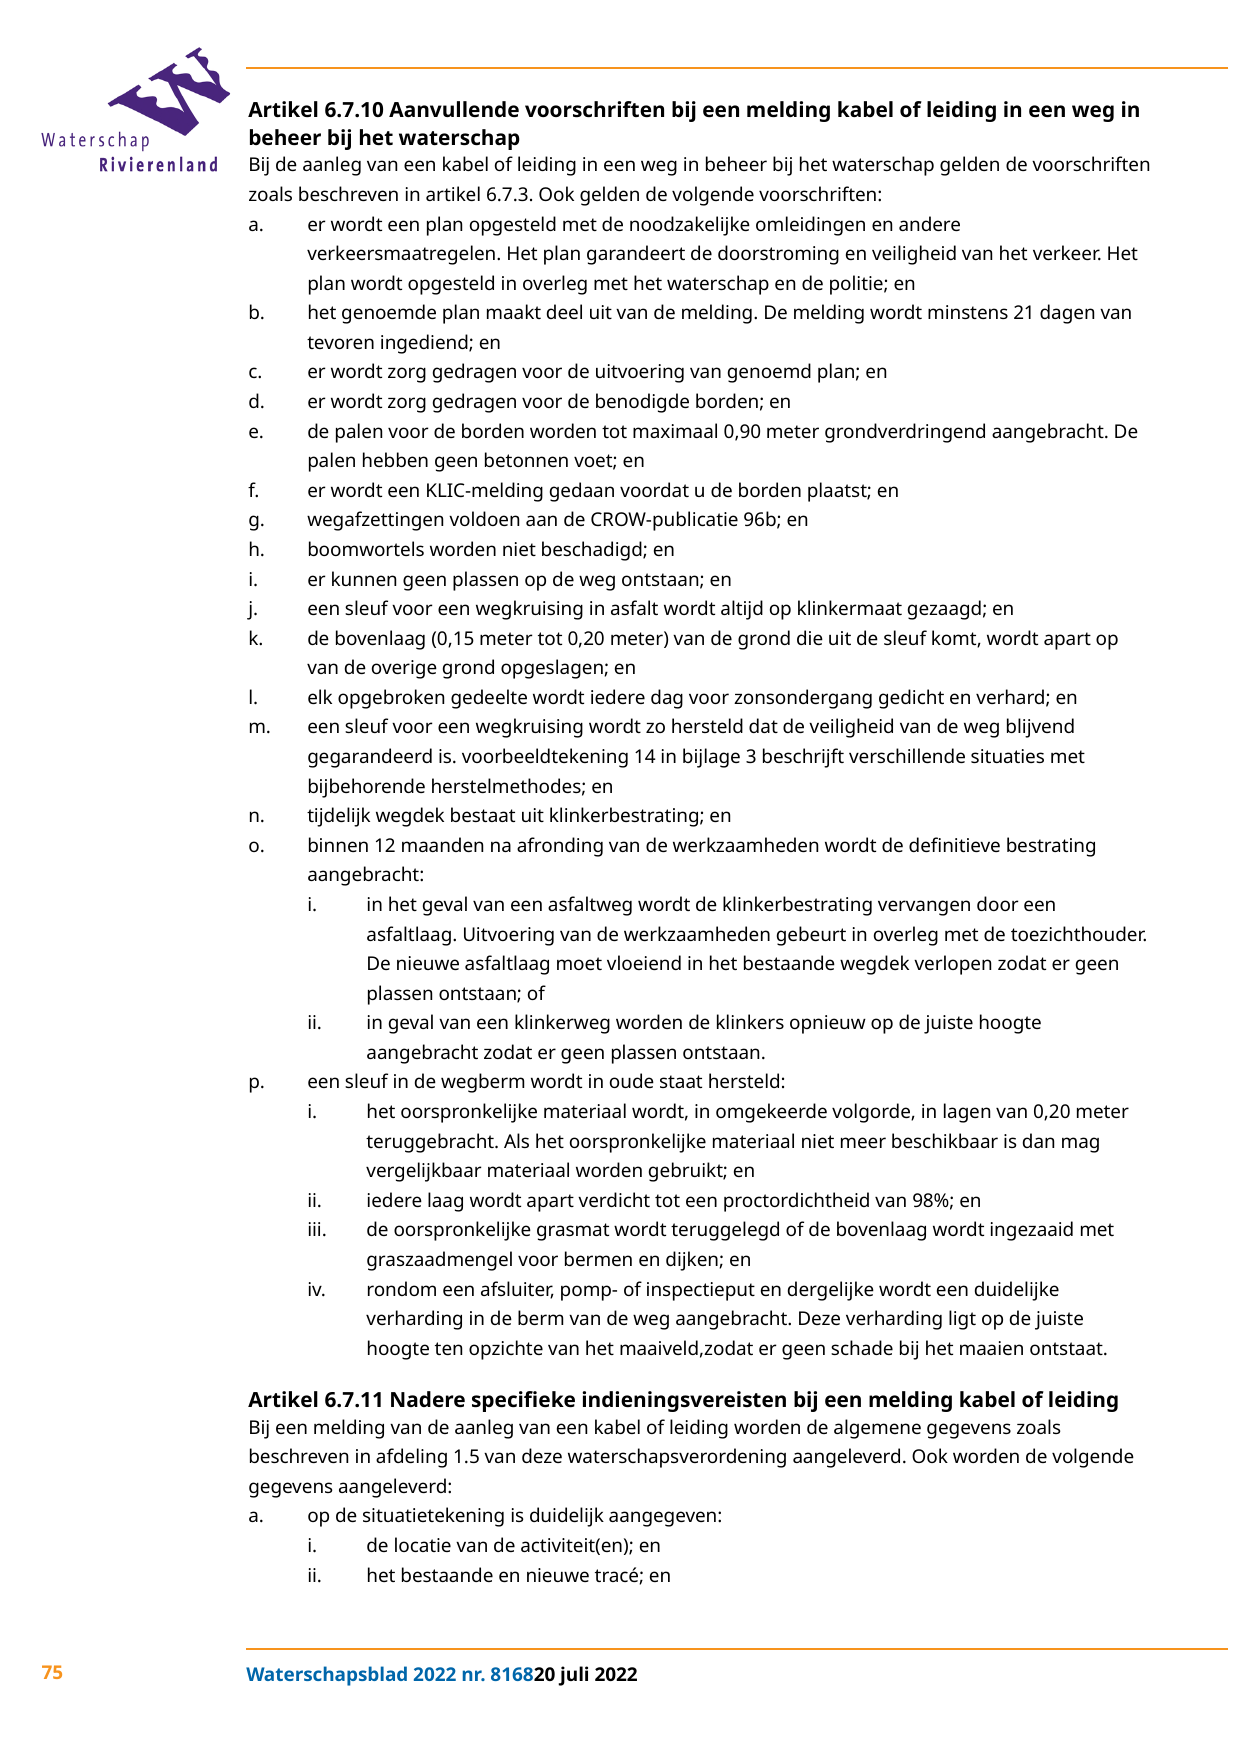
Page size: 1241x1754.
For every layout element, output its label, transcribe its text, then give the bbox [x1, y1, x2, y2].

list in het geval van een asfaltweg wordt de klinkerbestrating vervangen door een asfaltlaag. Uitvoering van de werkzaamheden gebeurt in overleg met de toezichthouder. De nieuwe asfaltlaag moet vloeiend in het bestaande wegdek verlopen zodat er geen plassen ontstaan; of [307, 891, 1152, 1006]
list de oorspronkelijke grasmat wordt teruggelegd of de bovenlaag wordt ingezaaid met graszaadmengel voor bermen en dijken; en [307, 1217, 1152, 1272]
list een sleuf in de wegberm wordt in oude staat hersteld: [248, 1069, 1152, 1094]
list er wordt zorg gedragen voor de benodigde borden; en [248, 388, 1152, 414]
list er wordt zorg gedragen voor de uitvoering van genoemd plan; en [248, 359, 1152, 384]
list er wordt een plan opgesteld met de noodzakelijke omleidingen en andere verkeersmaatregelen. Het plan garandeert de doorstroming en veiligheid van het verkeer. Het plan wordt opgesteld in overleg met het waterschap en de politie; en [248, 211, 1152, 296]
list een sleuf voor een wegkruising in asfalt wordt altijd op klinkermaat gezaagd; en [248, 595, 1152, 621]
picture [41, 47, 231, 172]
list de bovenlaag (0,15 meter tot 0,20 meter) van de grond die uit de sleuf komt, wordt apart op van de overige grond opgeslagen; en [248, 625, 1152, 680]
list boomwortels worden niet beschadigd; en [248, 536, 1152, 562]
text Artikel 6.7.10 Aanvullende voorschriften bij een melding kabel of leiding in een weg in beheer bij het waterschap [248, 95, 1152, 152]
list een sleuf voor een wegkruising wordt zo hersteld dat de veiligheid van de weg blijvend gegarandeerd is. voorbeeldtekening 14 in bijlage 3 beschrijft verschillende situaties met bijbehorende herstelmethodes; en [248, 714, 1152, 799]
list het oorspronkelijke materiaal wordt, in omgekeerde volgorde, in lagen van 0,20 meter teruggebracht. Als het oorspronkelijke materiaal niet meer beschikbaar is dan mag vergelijkbaar materiaal worden gebruikt; en [307, 1098, 1152, 1183]
list op de situatietekening is duidelijk aangegeven: [248, 1503, 1152, 1528]
list wegafzettingen voldoen aan de CROW-publicatie 96b; en [248, 507, 1152, 532]
list het genoemde plan maakt deel uit van de melding. De melding wordt minstens 21 dagen van tevoren ingediend; en [248, 299, 1152, 355]
list er kunnen geen plassen op de weg ontstaan; en [248, 566, 1152, 592]
list binnen 12 maanden na afronding van de werkzaamheden wordt de definitieve bestrating aangebracht: [248, 832, 1152, 887]
list het bestaande en nieuwe tracé; en [307, 1562, 1152, 1587]
text Bij een melding van de aanleg van een kabel of leiding worden de algemene gegevens zoals beschreven in afdeling 1.5 van deze waterschapsverordening aangeleverd. Ook worden de volgende gegevens aangeleverd: [248, 1414, 1152, 1499]
list de palen voor de borden worden tot maximaal 0,90 meter grondverdringend aangebracht. De palen hebben geen betonnen voet; en [248, 418, 1152, 473]
list tijdelijk wegdek bestaat uit klinkerbestrating; en [248, 802, 1152, 828]
text Bij de aanleg van een kabel of leiding in een weg in beheer bij het waterschap gelden de voorschriften zoals beschreven in artikel 6.7.3. Ook gelden de volgende voorschriften: [248, 152, 1152, 207]
list de locatie van de activiteit(en); en [307, 1532, 1152, 1558]
list rondom een afsluiter, pomp- of inspectieput en dergelijke wordt een duidelijke verharding in de berm van de weg aangebracht. Deze verharding ligt op de juiste hoogte ten opzichte van het maaiveld,zodat er geen schade bij het maaien ontstaat. [307, 1276, 1152, 1361]
list iedere laag wordt apart verdicht tot een proctordichtheid van 98%; en [307, 1187, 1152, 1213]
list er wordt een KLIC-melding gedaan voordat u de borden plaatst; en [248, 477, 1152, 503]
text Artikel 6.7.11 Nadere specifieke indieningsvereisten bij een melding kabel of leiding [248, 1385, 1152, 1414]
list elk opgebroken gedeelte wordt iedere dag voor zonsondergang gedicht en verhard; en [248, 684, 1152, 710]
list in geval van een klinkerweg worden de klinkers opnieuw op de juiste hoogte aangebracht zodat er geen plassen ontstaan. [307, 1009, 1152, 1065]
